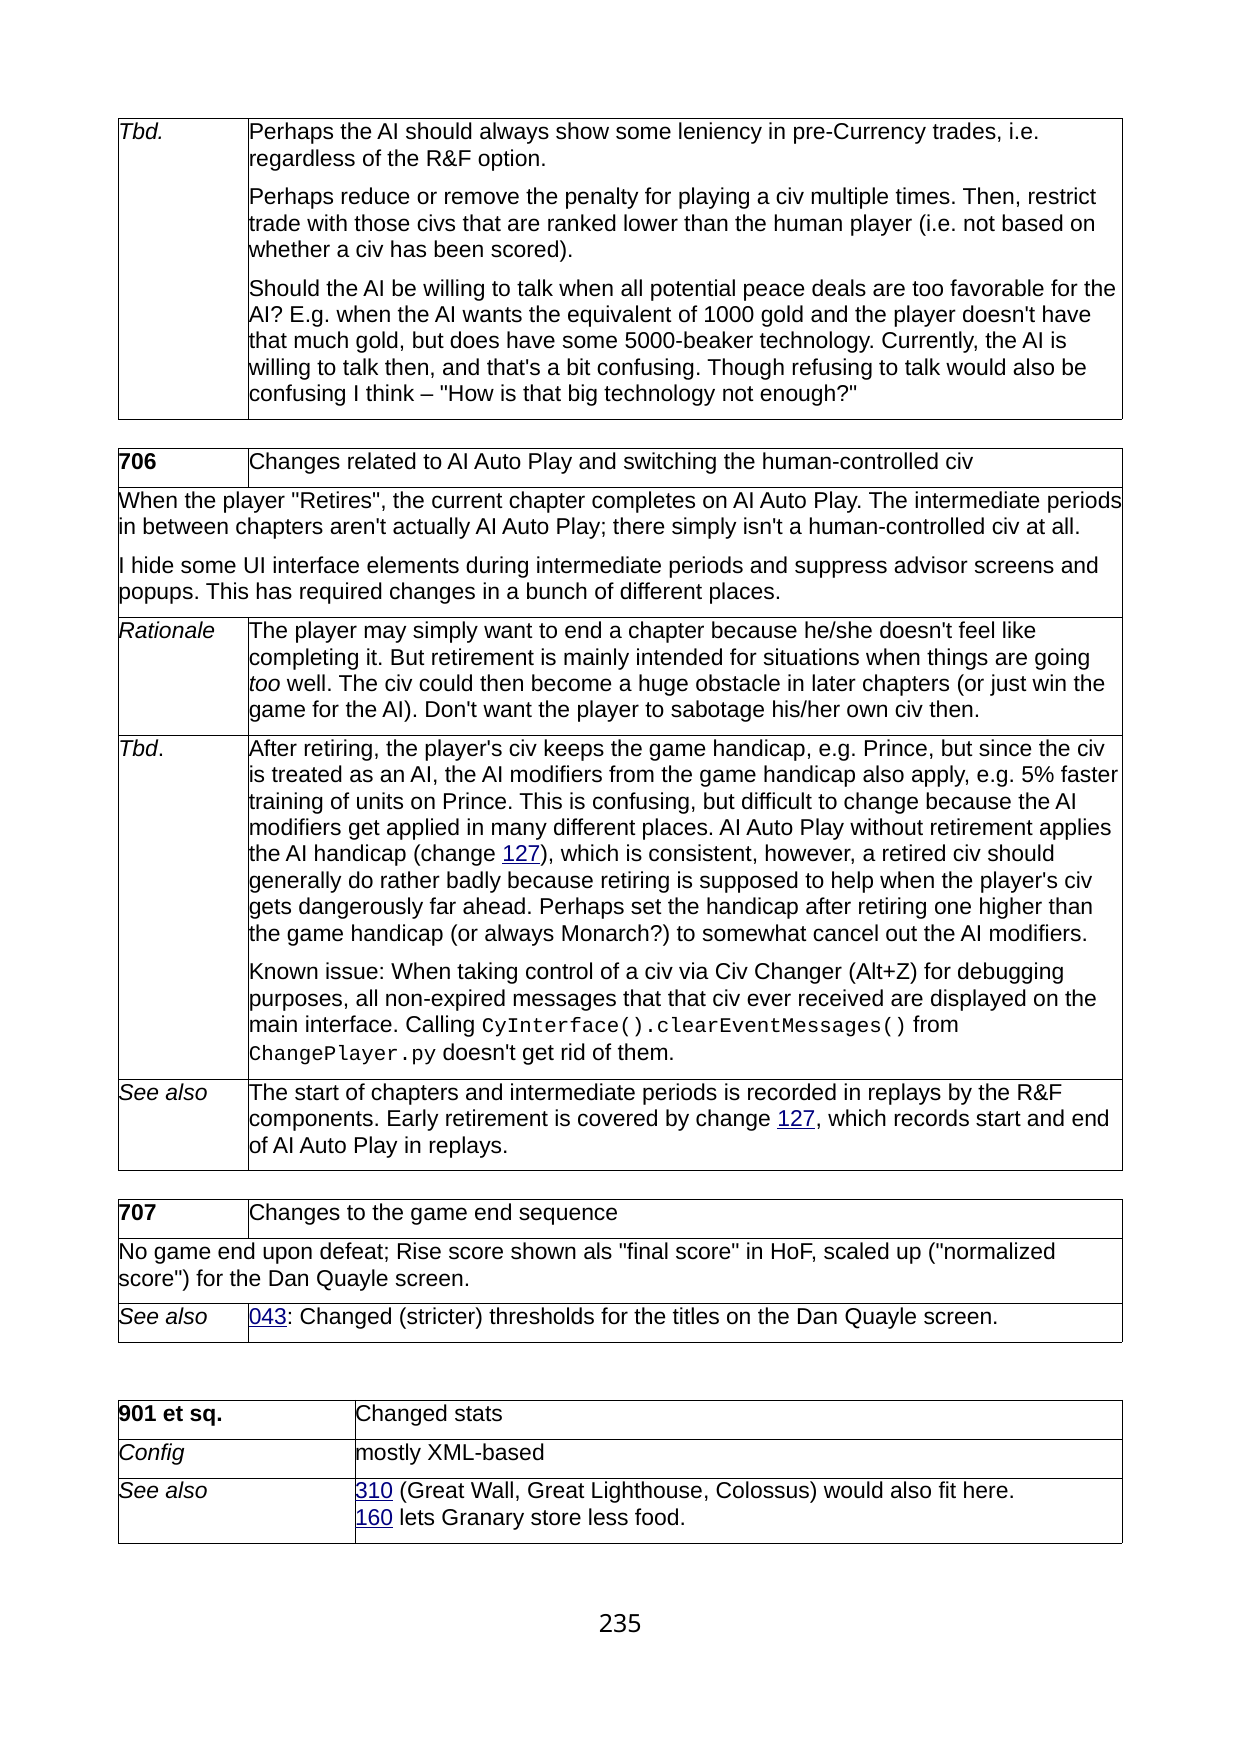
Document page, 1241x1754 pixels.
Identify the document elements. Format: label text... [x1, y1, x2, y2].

table_cell See also [119, 1080, 248, 1170]
table_cell Tbd. [119, 736, 248, 1079]
table_cell Perhaps the AI should always show some leniency in pre-Currency trades, i.e. regardless of the R&F option. Perhaps reduce or remove the penalty for playing a civ multiple times. Then, restrict trade with those civs that are ranked lower than the human player (i.e. not based on whether a civ has been scored). Should the AI be willing to talk when all potential peace deals are too favorable for the AI? E.g. when the AI wants the equivalent of 1000 gold and the player doesn't have that much gold, but does have some 5000-beaker technology. Currently, the AI is willing to talk then, and that's a bit confusing. Though refusing to talk would also be confusing I think – "How is that big technology not enough?" [249, 119, 1122, 419]
table_cell mostly XML-based [356, 1440, 1122, 1477]
table_cell No game end upon defeat; Rise score shown als "final score" in HoF, scaled up ("normalized score") for the Dan Quayle screen. [119, 1239, 1122, 1303]
table_cell The player may simply want to end a chapter because he/she doesn't feel like completing it. But retirement is mainly intended for situations when things are going too well. The civ could then become a huge obstacle in later chapters (or just win the game for the AI). Don't want the player to sabotage his/her own civ then. [249, 618, 1122, 735]
table_cell The start of chapters and intermediate periods is recorded in replays by the R&F components. Early retirement is covered by change 127, which records start and end of AI Auto Play in replays. [249, 1080, 1122, 1170]
table_cell When the player "Retires", the current chapter completes on AI Auto Play. The intermediate periods in between chapters aren't actually AI Auto Play; there simply isn't a human-controlled civ at all. I hide some UI interface elements during intermediate periods and suppress advisor screens and popups. This has required changes in a bunch of different places. [119, 488, 1122, 617]
table_cell After retiring, the player's civ keeps the game handicap, e.g. Prince, but since the civ is treated as an AI, the AI modifiers from the game handicap also apply, e.g. 5% faster training of units on Prince. This is confusing, but difficult to change because the AI modifiers get applied in many different places. AI Auto Play without retirement applies the AI handicap (change 127), which is consistent, however, a retired civ should generally do rather badly because retiring is supposed to help when the player's civ gets dangerously far ahead. Perhaps set the handicap after retiring one higher than the game handicap (or always Monarch?) to somewhat cancel out the AI modifiers. Known issue: When taking control of a civ via Civ Changer (Alt+Z) for debugging purposes, all non-expired messages that that civ ever received are displayed on the main interface. Calling CyInterface().clearEventMessages() from ChangePlayer.py doesn't get rid of them. [249, 736, 1122, 1079]
table_header 706 [119, 449, 248, 487]
table_cell Config [119, 1440, 355, 1477]
table_header 901 et sq. [119, 1401, 355, 1438]
table_cell 043: Changed (stricter) thresholds for the titles on the Dan Quayle screen. [249, 1304, 1122, 1342]
table_cell Tbd. [119, 119, 248, 419]
table_cell See also [119, 1304, 248, 1342]
table_cell Rationale [119, 618, 248, 735]
table_header Changes to the game end sequence [249, 1200, 1122, 1238]
table_header Changes related to AI Auto Play and switching the human-controlled civ [249, 449, 1122, 487]
table_header 707 [119, 1200, 248, 1238]
table_cell See also [119, 1479, 355, 1543]
table_cell 310 (Great Wall, Great Lighthouse, Colossus) would also fit here. 160 lets Granary store less food. [356, 1479, 1122, 1543]
table_header Changed stats [356, 1401, 1122, 1438]
